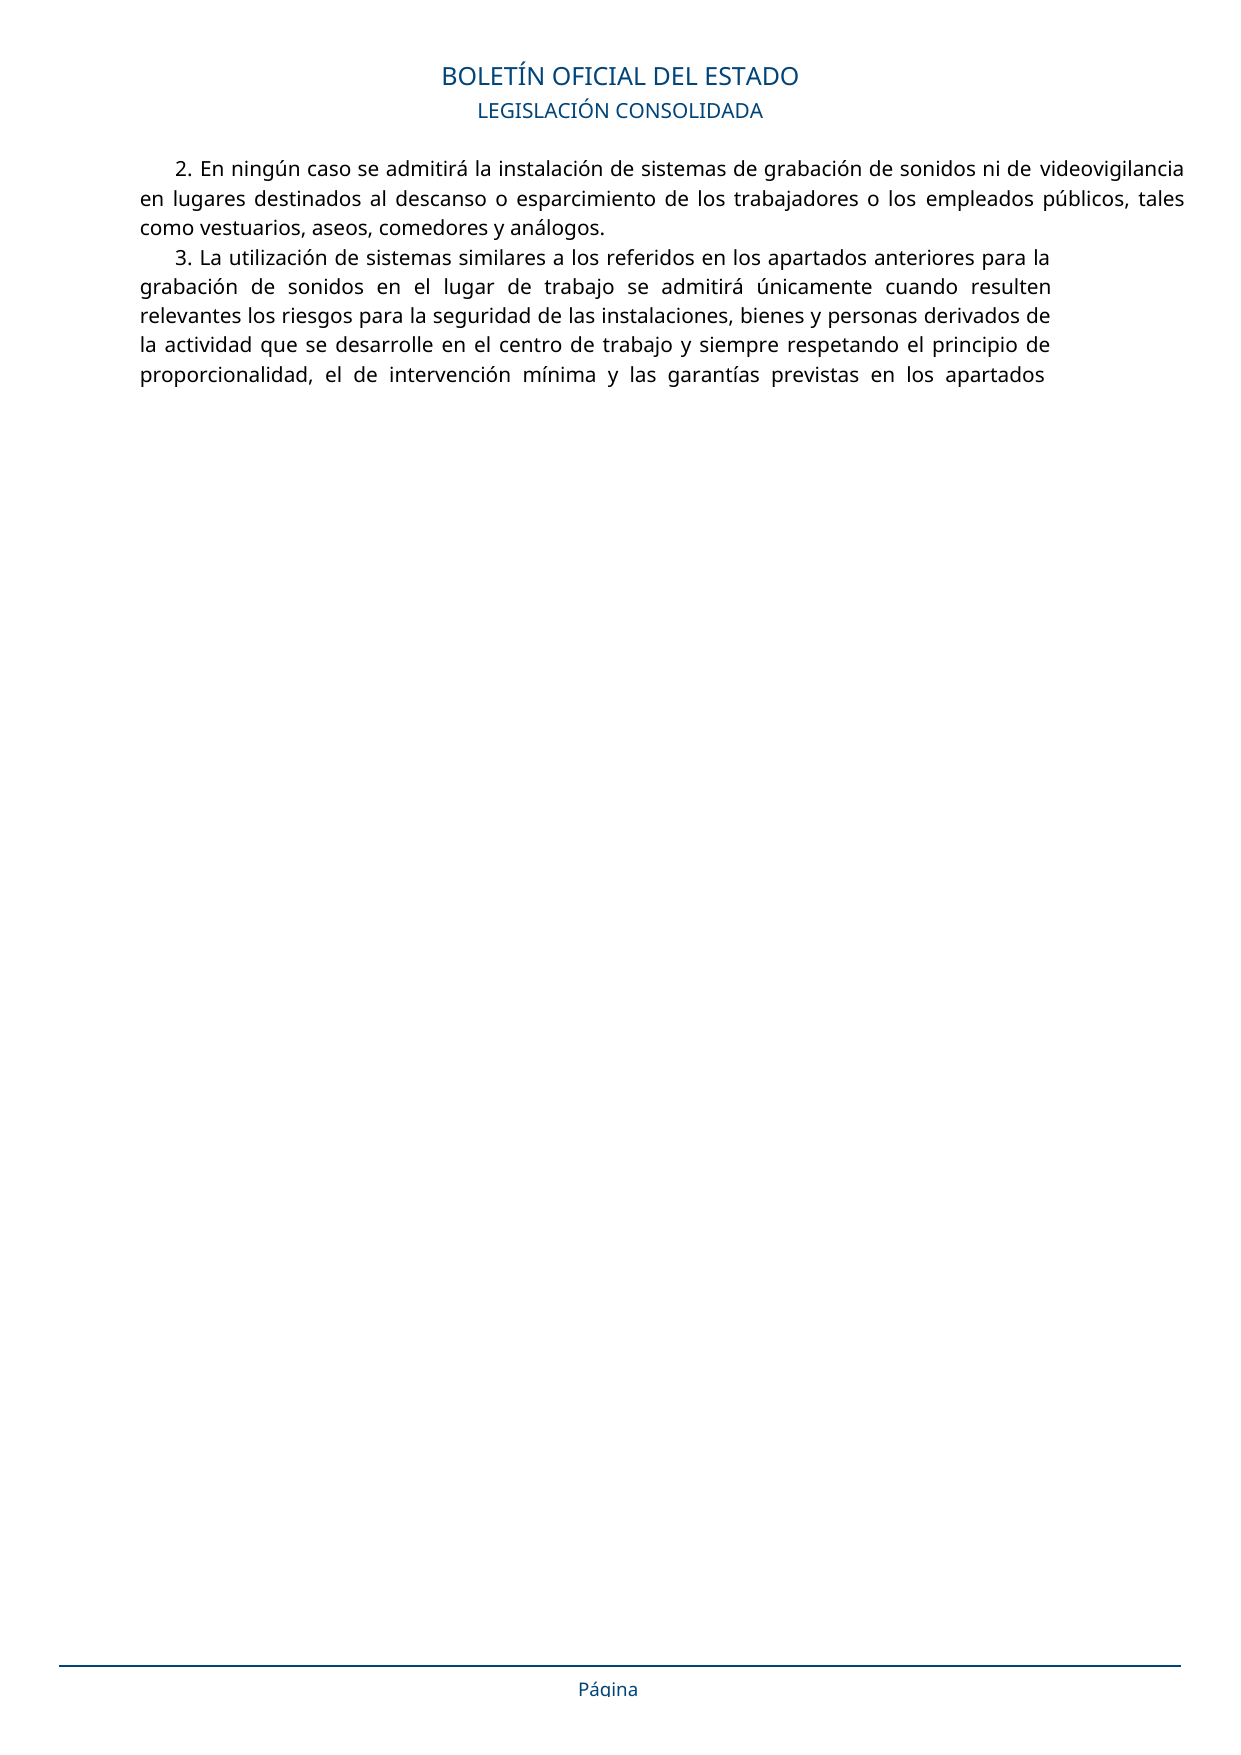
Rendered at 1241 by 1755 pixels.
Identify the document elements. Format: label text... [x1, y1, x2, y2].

list En ningún caso se admitirá la instalación de sistemas de grabación de sonidos ni de videovigilancia en lugares destinados al descanso o esparcimiento de los trabajadores o los empleados públicos, tales como vestuarios, aseos, comedores y análogos. [139, 154, 1184, 241]
list La utilización de sistemas similares a los referidos en los apartados anteriores para la grabación de sonidos en el lugar de trabajo se admitirá únicamente cuando resulten relevantes los riesgos para la seguridad de las instalaciones, bienes y personas derivados de la actividad que se desarrolle en el centro de trabajo y siempre respetando el principio de proporcionalidad, el de intervención mínima y las garantías previstas en los apartados [139, 243, 1052, 388]
